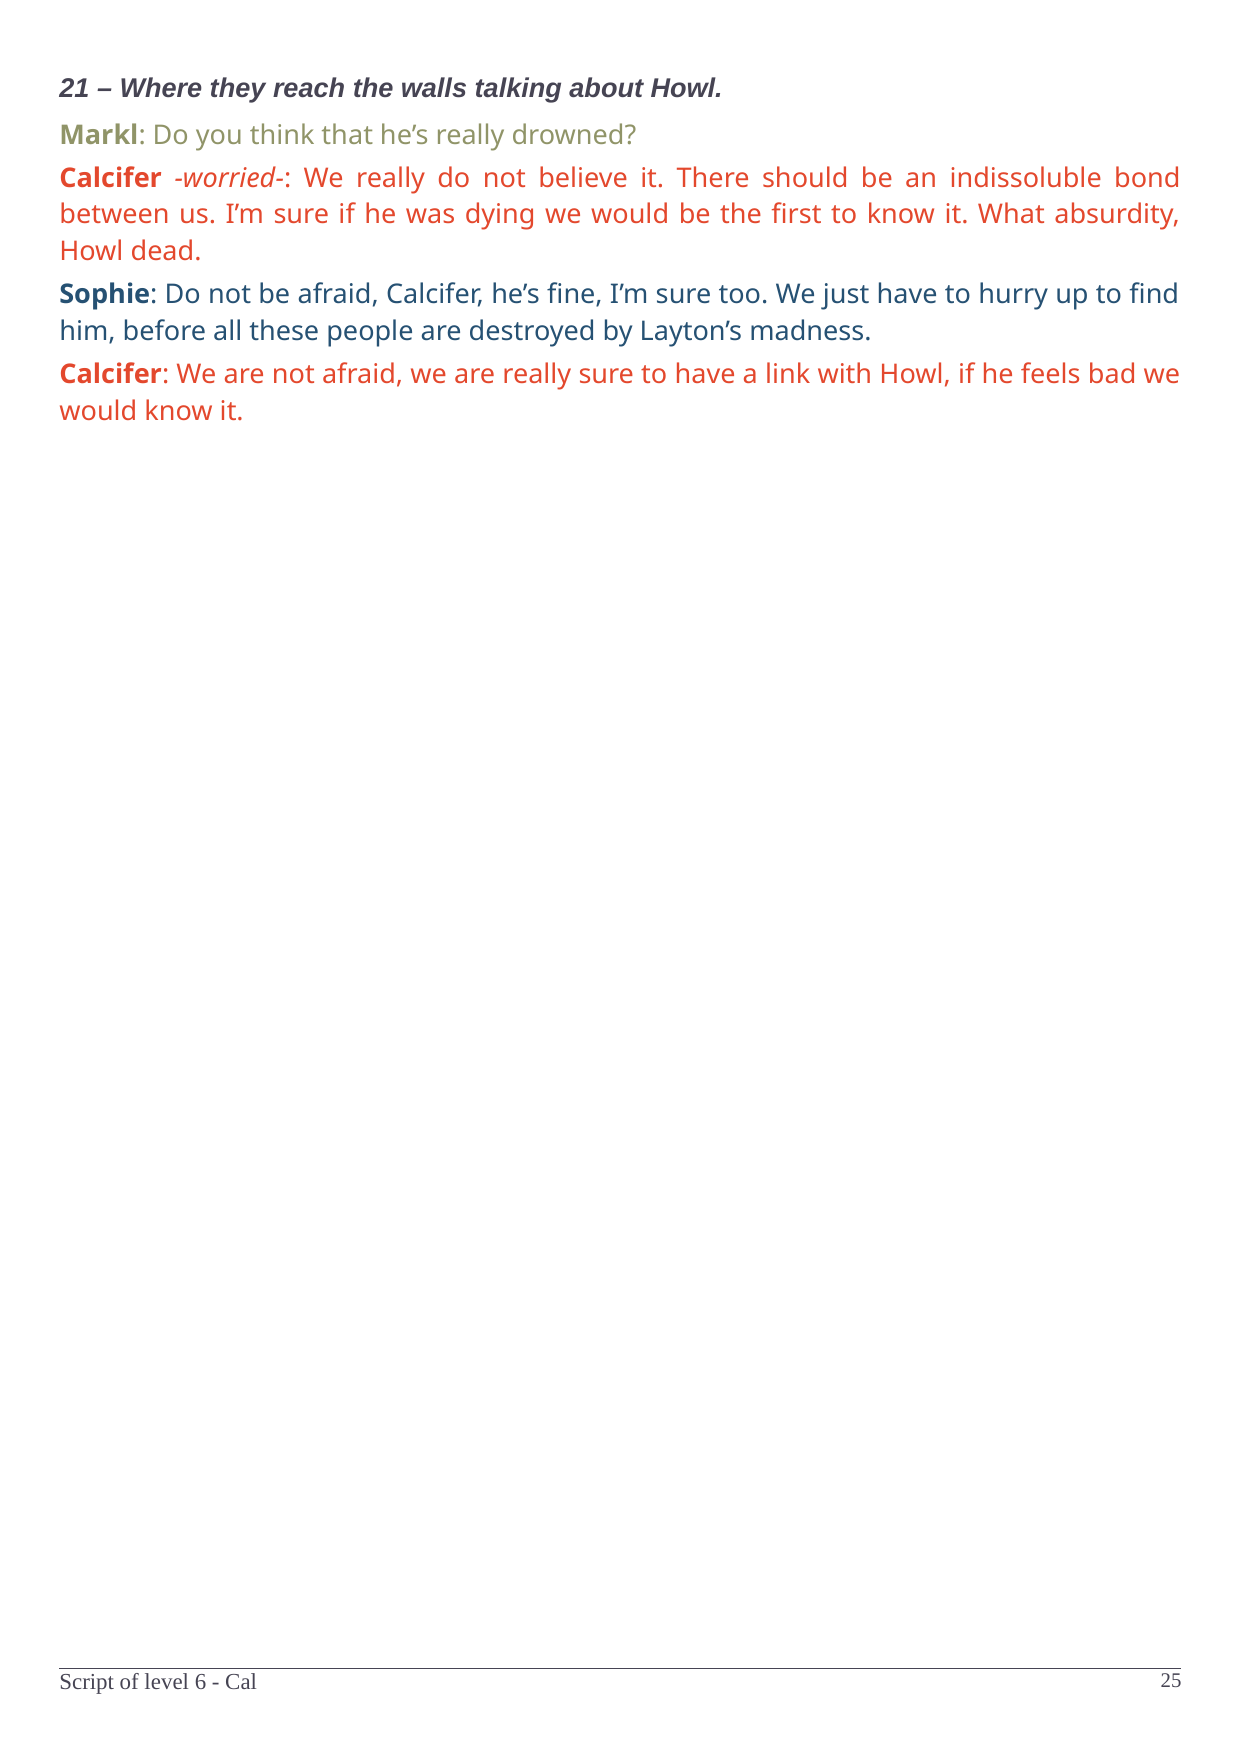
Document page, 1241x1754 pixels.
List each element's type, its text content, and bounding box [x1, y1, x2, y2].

text Markl: Do you think that he’s really drowned? [59, 115, 1181, 152]
text Sophie: Do not be afraid, Calcifer, he’s fine, I’m sure too. We just have to hurry up to find him, before all these people are destroyed by Layton’s madness. [59, 275, 1181, 348]
text Calcifer -worried-: We really do not believe it. There should be an indissoluble bond between us. I’m sure if he was dying we would be the first to know it. What absurdity, Howl dead. [59, 158, 1181, 269]
text Calcifer: We are not afraid, we are really sure to have a link with Howl, if he feels bad we would know it. [59, 354, 1181, 428]
subtitle 21 – Where they reach the walls talking about Howl. [59, 72, 1181, 103]
